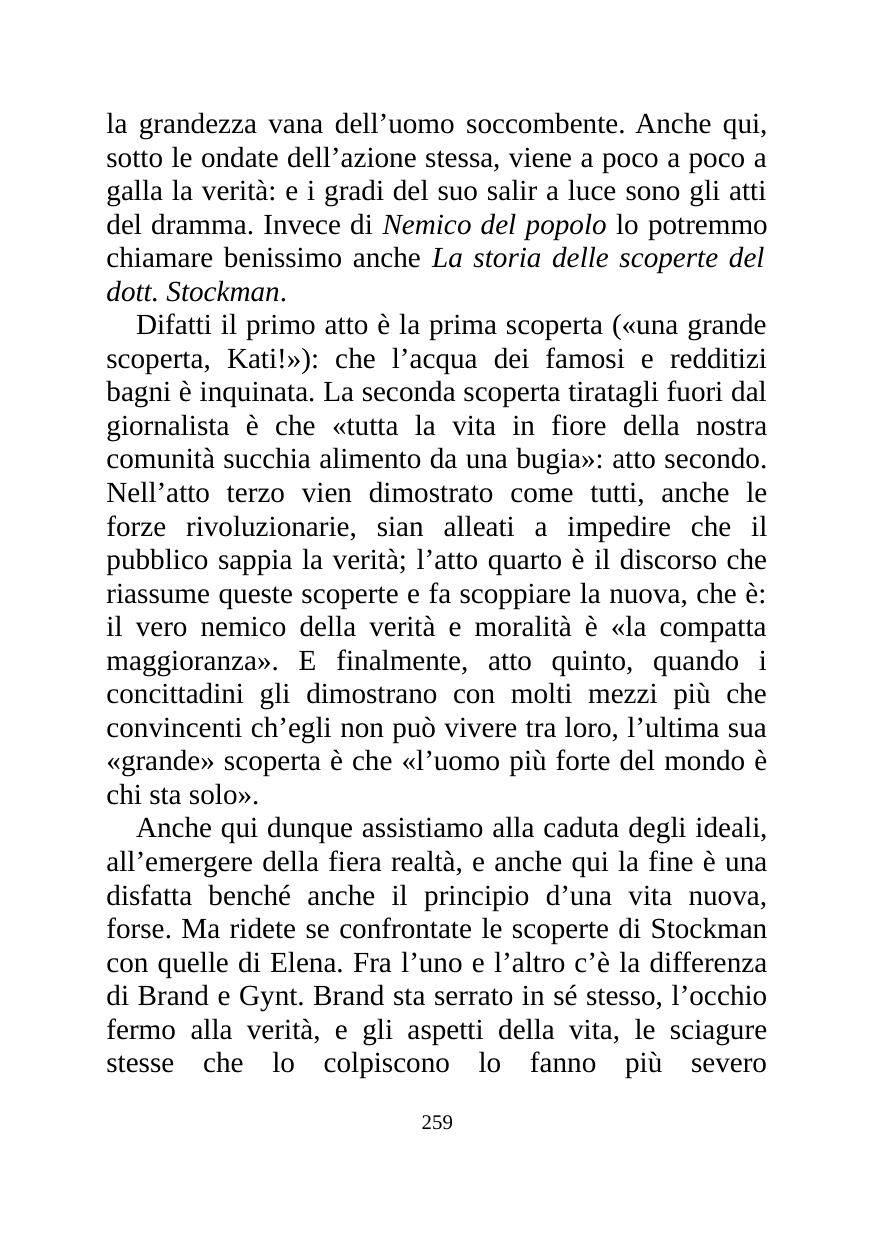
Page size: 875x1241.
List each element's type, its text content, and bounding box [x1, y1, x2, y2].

text Anche qui dunque assistiamo alla caduta degli ideali, all’emergere della fiera realtà, e anche qui la fine è una disfatta benché anche il principio d’una vita nuova, forse. Ma ridete se confrontate le scoperte di Stockman con quelle di Elena. Fra l’uno e l’altro c’è la differenza di Brand e Gynt. Brand sta serrato in sé stesso, l’occhio fermo alla verità, e gli aspetti della vita, le sciagure stesse che lo colpiscono lo fanno più severo [106, 811, 768, 1079]
text Difatti il primo atto è la prima scoperta («una grande scoperta, Kati!»): che l’acqua dei famosi e redditizi bagni è inquinata. La seconda scoperta tiratagli fuori dal giornalista è che «tutta la vita in fiore della nostra comunità succhia alimento da una bugia»: atto secondo. Nell’atto terzo vien dimostrato come tutti, anche le forze rivoluzionarie, sian alleati a impedire che il pubblico sappia la verità; l’atto quarto è il discorso che riassume queste scoperte e fa scoppiare la nuova, che è: il vero nemico della verità e moralità è «la compatta maggioranza». E finalmente, atto quinto, quando i concittadini gli dimostrano con molti mezzi più che convincenti ch’egli non può vivere tra loro, l’ultima sua «grande» scoperta è che «l’uomo più forte del mondo è chi sta solo». [106, 307, 768, 811]
text la grandezza vana dell’uomo soccombente. Anche qui, sotto le ondate dell’azione stessa, viene a poco a poco a galla la verità: e i gradi del suo salir a luce sono gli atti del dramma. Invece di Nemico del popolo lo potremmo chiamare benissimo anche La storia delle scoperte del dott. Stockman. [106, 106, 768, 307]
